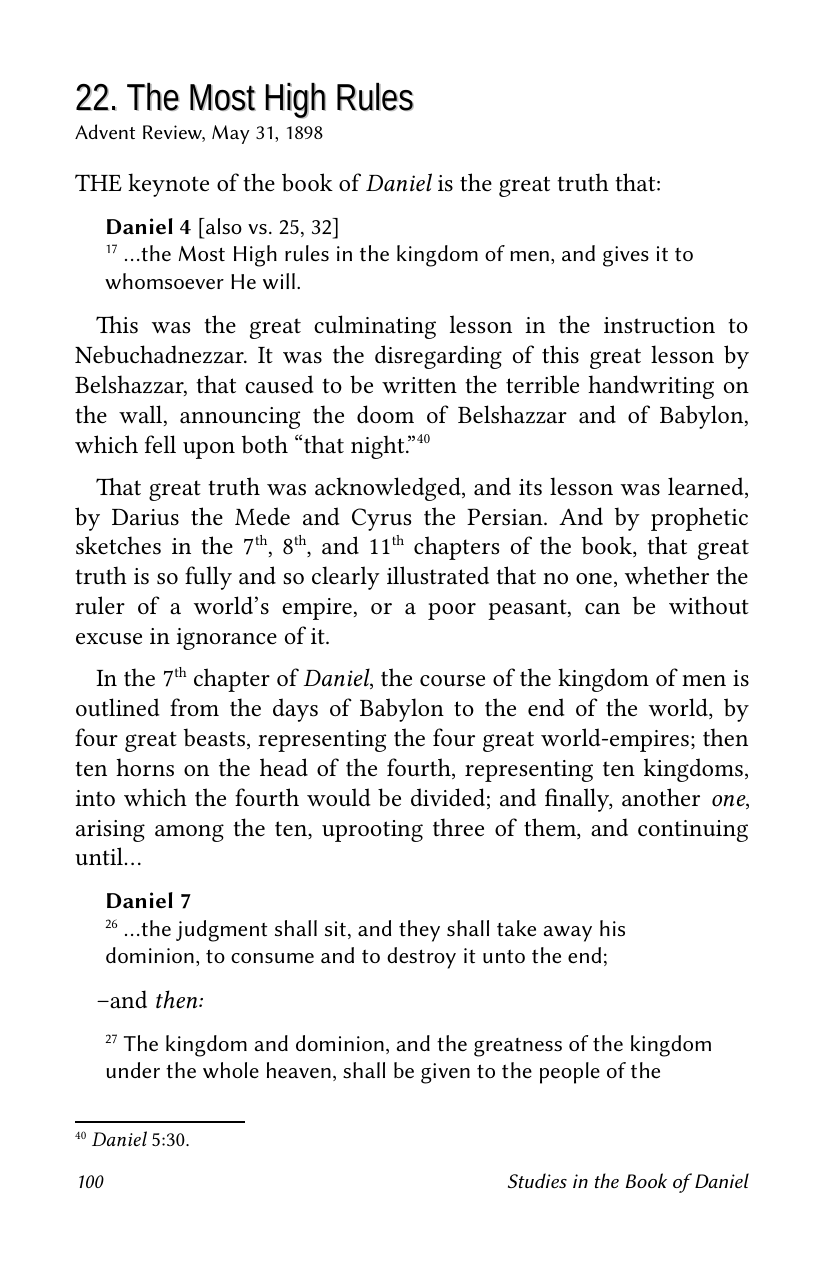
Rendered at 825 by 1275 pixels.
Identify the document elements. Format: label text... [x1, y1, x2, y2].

text 27 The kingdom and dominion, and the greatness of the kingdom under the whole heaven, shall be given to the people of the [105, 1031, 720, 1084]
text That great truth was acknowledged, and its lesson was learned, by Darius the Mede and Cyrus the Persian. And by prophetic sketches in the 7th, 8th, and 11th chapters of the book, that great truth is so fully and so clearly illustrated that no one, whether the ruler of a world’s empire, or a poor peasant, can be without excuse in ignorance of it. [75, 473, 750, 651]
title The Most High Rules [75, 75, 750, 118]
text 26 ...the judgment shall sit, and they shall take away his dominion, to consume and to destroy it unto the end; [105, 916, 720, 969]
text 17 ...the Most High rules in the kingdom of men, and gives it to whomsoever He will. [105, 241, 720, 295]
text This was the great culminating lesson in the instruction to Nebuchadnezzar. It was the disregarding of this great lesson by Belshazzar, that caused to be written the terrible handwriting on the wall, announcing the doom of Belshazzar and of Babylon, which fell upon both “that night.” [75, 311, 750, 459]
text THE keynote of the book of Daniel is the great truth that: [75, 169, 750, 197]
text Daniel 5:30. [75, 1128, 750, 1152]
text Daniel 7 [105, 888, 750, 914]
text Advent Review, May 31, 1898 [75, 121, 750, 145]
text Daniel 4 [also vs. 25, 32] [105, 214, 750, 240]
text In the 7th chapter of Daniel, the course of the kingdom of men is outlined from the days of Babylon to the end of the world, by four great beasts, representing the four great world-empires; then ten horns on the head of the fourth, representing ten kingdoms, into which the fourth would be divided; and finally, another one, arising among the ten, uprooting three of them, and continuing until… [75, 664, 750, 872]
text –and then: [75, 986, 750, 1014]
